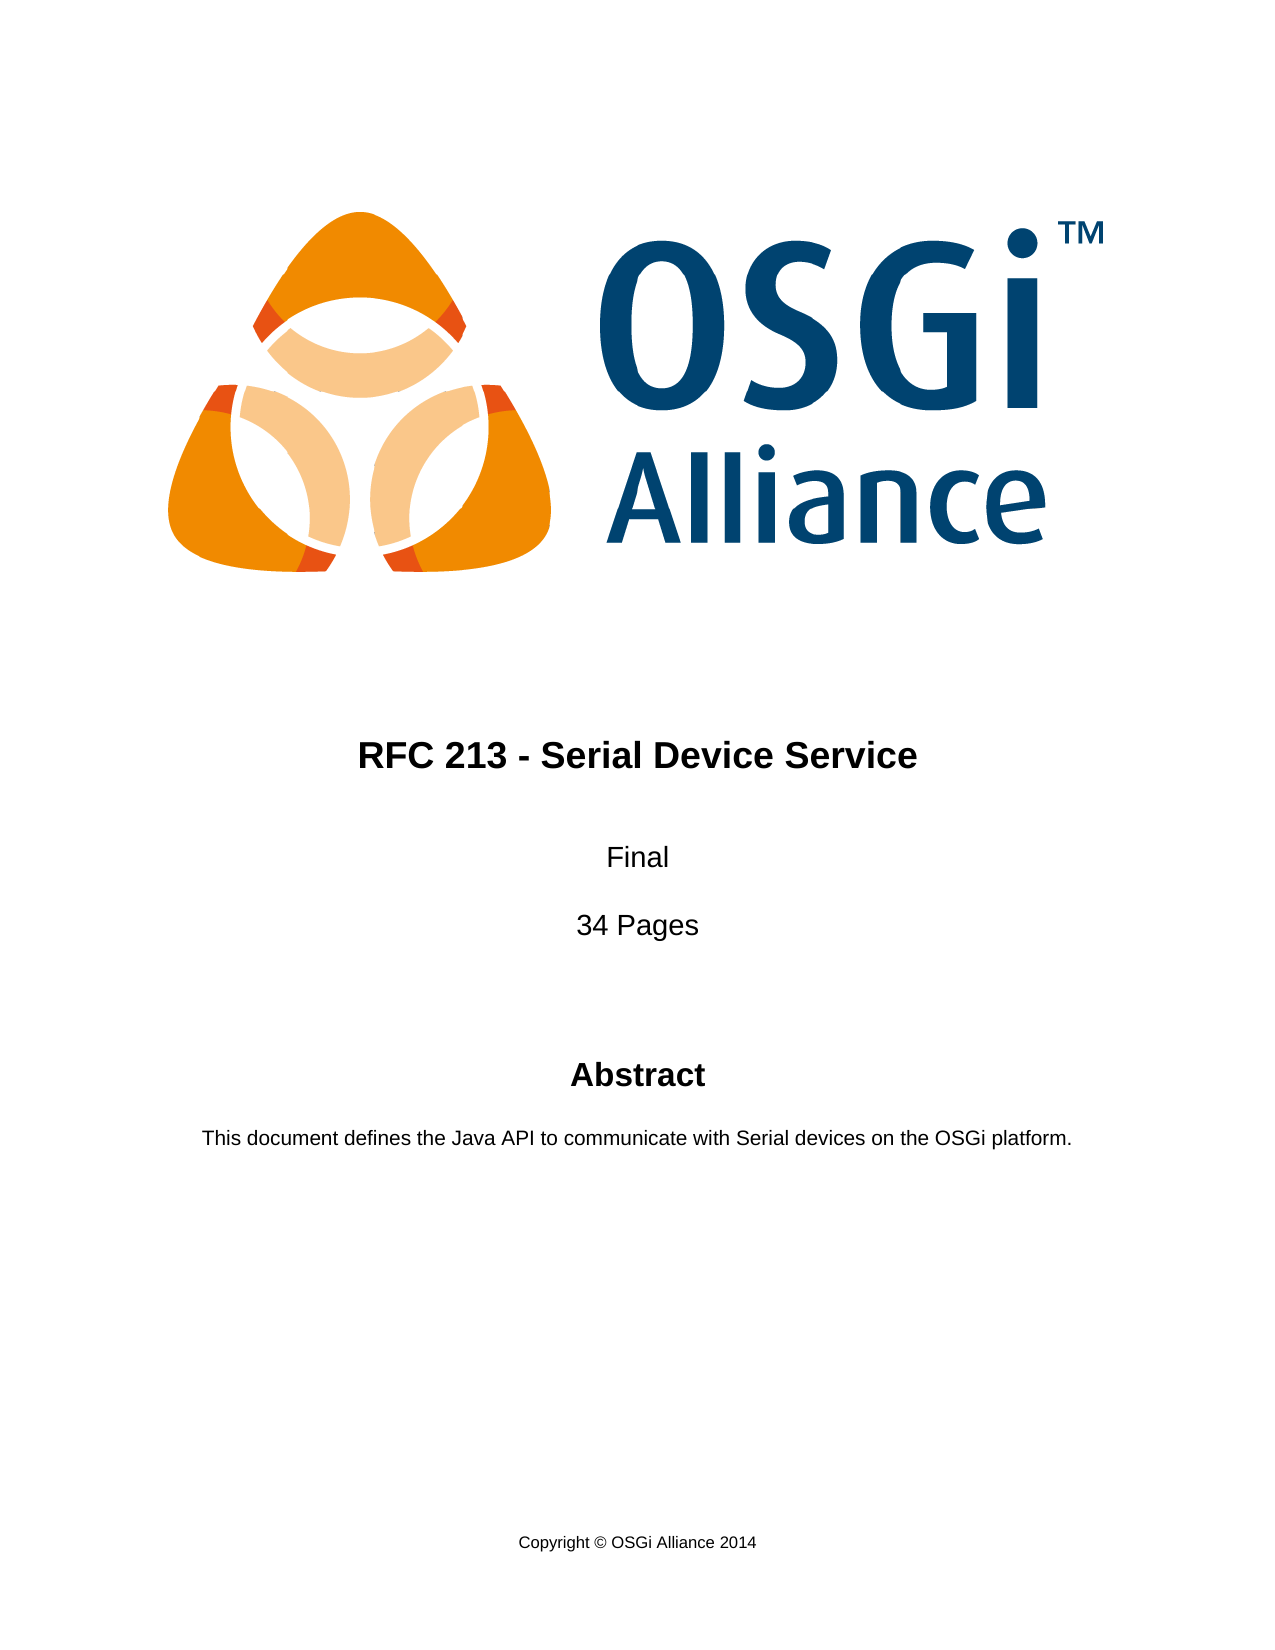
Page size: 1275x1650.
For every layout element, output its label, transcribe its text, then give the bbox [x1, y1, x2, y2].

text Abstract [112, 1055, 1162, 1093]
text This document defines the Java API to communicate with Serial devices on the OSGi platform. [112, 1118, 1162, 1149]
title RFC 213 - Serial Device Service [112, 733, 1162, 776]
title Final 34 Pages [112, 841, 1162, 941]
picture [112, 158, 1163, 626]
